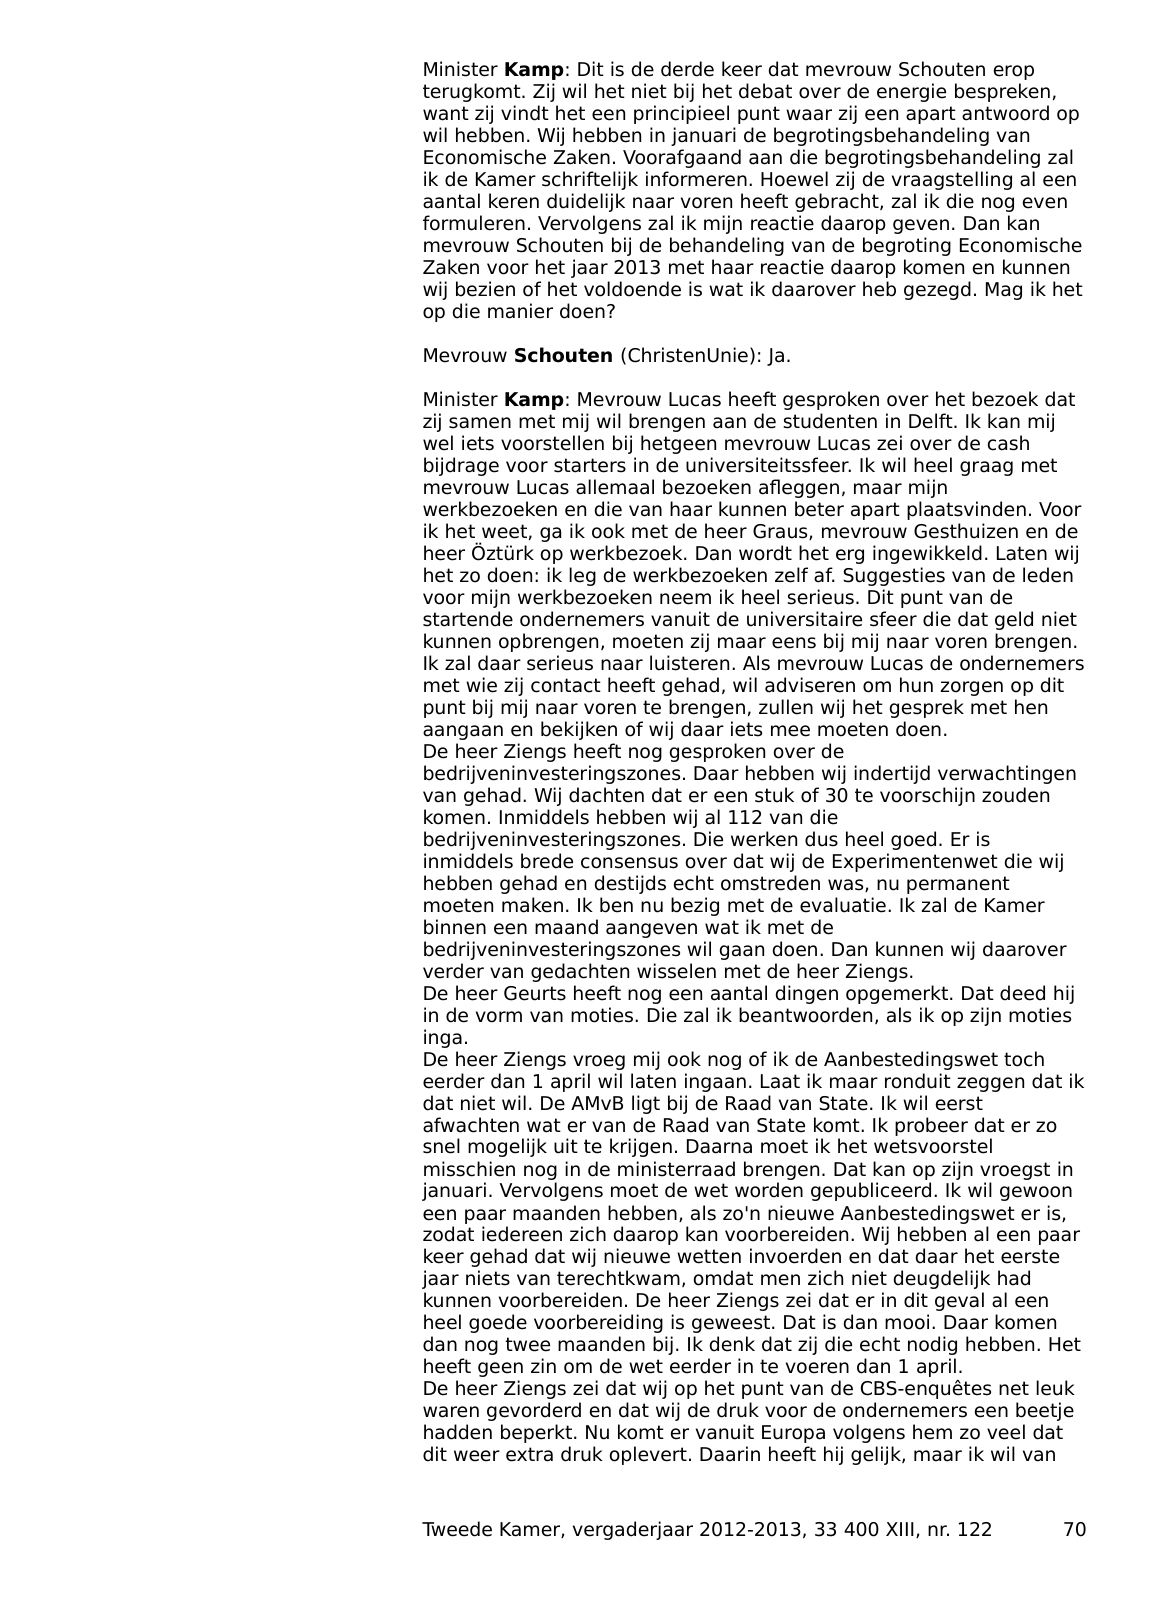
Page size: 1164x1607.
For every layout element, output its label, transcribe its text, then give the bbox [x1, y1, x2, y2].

text Mevrouw Schouten (ChristenUnie): Ja. [422, 345, 1087, 367]
text Minister Kamp: Dit is de derde keer dat mevrouw Schouten erop terugkomt. Zij wil het niet bij het debat over de energie bespreken, want zij vindt het een principieel punt waar zij een apart antwoord op wil hebben. Wij hebben in januari de begrotingsbehandeling van Economische Zaken. Voorafgaand aan die begrotingsbehandeling zal ik de Kamer schriftelijk informeren. Hoewel zij de vraagstelling al een aantal keren duidelijk naar voren heeft gebracht, zal ik die nog even formuleren. Vervolgens zal ik mijn reactie daarop geven. Dan kan mevrouw Schouten bij de behandeling van de begroting Economische Zaken voor het jaar 2013 met haar reactie daarop komen en kunnen wij bezien of het voldoende is wat ik daarover heb gezegd. Mag ik het op die manier doen? [422, 59, 1087, 323]
text De heer Geurts heeft nog een aantal dingen opgemerkt. Dat deed hij in de vorm van moties. Die zal ik beantwoorden, als ik op zijn moties inga. [422, 983, 1087, 1048]
text Minister Kamp: Mevrouw Lucas heeft gesproken over het bezoek dat zij samen met mij wil brengen aan de studenten in Delft. Ik kan mij wel iets voorstellen bij hetgeen mevrouw Lucas zei over de cash bijdrage voor starters in de universiteitssfeer. Ik wil heel graag met mevrouw Lucas allemaal bezoeken afleggen, maar mijn werkbezoeken en die van haar kunnen beter apart plaatsvinden. Voor ik het weet, ga ik ook met de heer Graus, mevrouw Gesthuizen en de heer Öztürk op werkbezoek. Dan wordt het erg ingewikkeld. Laten wij het zo doen: ik leg de werkbezoeken zelf af. Suggesties van de leden voor mijn werkbezoeken neem ik heel serieus. Dit punt van de startende ondernemers vanuit de universitaire sfeer die dat geld niet kunnen opbrengen, moeten zij maar eens bij mij naar voren brengen. Ik zal daar serieus naar luisteren. Als mevrouw Lucas de ondernemers met wie zij contact heeft gehad, wil adviseren om hun zorgen op dit punt bij mij naar voren te brengen, zullen wij het gesprek met hen aangaan en bekijken of wij daar iets mee moeten doen. [422, 389, 1087, 741]
text De heer Ziengs vroeg mij ook nog of ik de Aanbestedingswet toch eerder dan 1 april wil laten ingaan. Laat ik maar ronduit zeggen dat ik dat niet wil. De AMvB ligt bij de Raad van State. Ik wil eerst afwachten wat er van de Raad van State komt. Ik probeer dat er zo snel mogelijk uit te krijgen. Daarna moet ik het wetsvoorstel misschien nog in de ministerraad brengen. Dat kan op zijn vroegst in januari. Vervolgens moet de wet worden gepubliceerd. Ik wil gewoon een paar maanden hebben, als zo'n nieuwe Aanbestedingswet er is, zodat iedereen zich daarop kan voorbereiden. Wij hebben al een paar keer gehad dat wij nieuwe wetten invoerden en dat daar het eerste jaar niets van terechtkwam, omdat men zich niet deugdelijk had kunnen voorbereiden. De heer Ziengs zei dat er in dit geval al een heel goede voorbereiding is geweest. Dat is dan mooi. Daar komen dan nog twee maanden bij. Ik denk dat zij die echt nodig hebben. Het heeft geen zin om de wet eerder in te voeren dan 1 april. [422, 1048, 1087, 1378]
text De heer Ziengs heeft nog gesproken over de bedrijveninvesteringszones. Daar hebben wij indertijd verwachtingen van gehad. Wij dachten dat er een stuk of 30 te voorschijn zouden komen. Inmiddels hebben wij al 112 van die bedrijveninvesteringszones. Die werken dus heel goed. Er is inmiddels brede consensus over dat wij de Experimentenwet die wij hebben gehad en destijds echt omstreden was, nu permanent moeten maken. Ik ben nu bezig met de evaluatie. Ik zal de Kamer binnen een maand aangeven wat ik met de bedrijveninvesteringszones wil gaan doen. Dan kunnen wij daarover verder van gedachten wisselen met de heer Ziengs. [422, 741, 1087, 983]
text De heer Ziengs zei dat wij op het punt van de CBS-enquêtes net leuk waren gevorderd en dat wij de druk voor de ondernemers een beetje hadden beperkt. Nu komt er vanuit Europa volgens hem zo veel dat dit weer extra druk oplevert. Daarin heeft hij gelijk, maar ik wil van [422, 1378, 1087, 1466]
